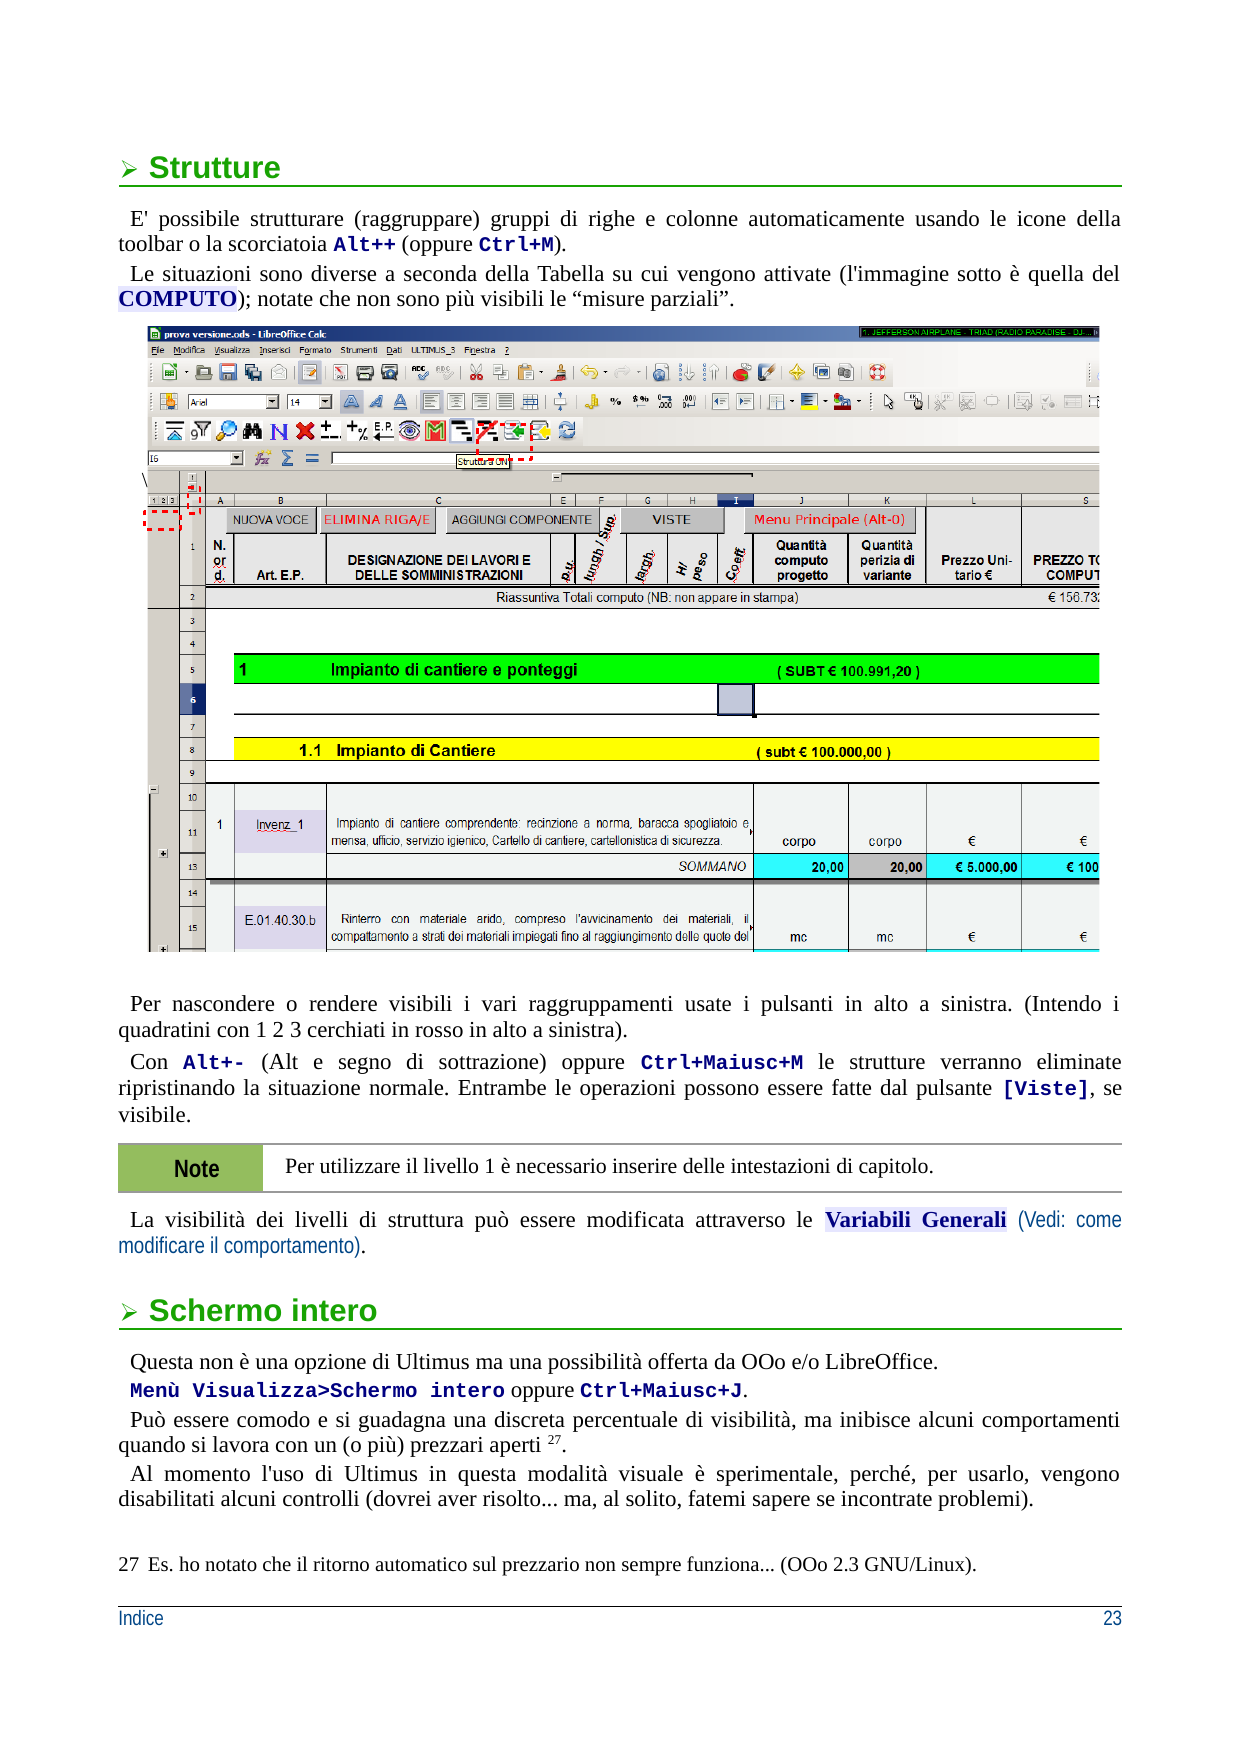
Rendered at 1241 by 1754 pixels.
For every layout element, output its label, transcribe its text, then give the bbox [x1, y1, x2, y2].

text Con Alt+- (Alt e segno di sottrazione) oppure Ctrl+Maiusc+M le strutture verranno eliminate ripristinando la situazione normale. Entrambe le operazioni possono essere fatte dal pulsante [Viste], se visibile. [118, 1045, 1122, 1127]
text La visibilità dei livelli di struttura può essere modificata attraverso le Variabili Generali (Vedi: come modificare il comportamento). [118, 1206, 1122, 1258]
text Le situazioni sono diverse a seconda della Tabella su cui vengono attivate (l'immagine sotto è quella del COMPUTO); notate che non sono più visibili le “misure parziali”. [118, 261, 1122, 312]
table_header \ [119, 315, 1122, 963]
subtitle Strutture [119, 150, 1122, 185]
text Questa non è una opzione di Ultimus ma una possibilità offerta da OOo e/o LibreOffice. [118, 1349, 1122, 1374]
text Può essere comodo e si guadagna una discreta percentuale di visibilità, ma inibisce alcuni comportamenti quando si lavora con un (o più) prezzari aperti . [118, 1407, 1122, 1458]
picture [147, 326, 1100, 952]
text Per nascondere o rendere visibili i vari raggruppamenti usate i pulsanti in alto a sinistra. (Intendo i quadratini con 1 2 3 cerchiati in rosso in alto a sinistra). [118, 991, 1122, 1042]
text Menù Visualizza>Schermo intero oppure Ctrl+Maiusc+J. [118, 1377, 1122, 1404]
text Al momento l'uso di Ultimus in questa modalità visuale è sperimentale, perché, per usarlo, vengono disabilitati alcuni controlli (dovrei aver risolto... ma, al solito, fatemi sapere se incontrate problemi). [118, 1461, 1122, 1512]
text E' possibile strutturare (raggruppare) gruppi di righe e colonne automaticamente usando le icone della toolbar o la scorciatoia Alt++ (oppure Ctrl+M). [118, 206, 1122, 258]
table_header Note [118, 1145, 263, 1191]
subtitle Schermo intero [119, 1293, 1122, 1328]
table_header Per utilizzare il livello 1 è necessario inserire delle intestazioni di capitolo. [264, 1145, 1122, 1191]
text Es. ho notato che il ritorno automatico sul prezzario non sempre funziona... (OOo 2.3 GNU/Linux). [118, 1553, 1122, 1576]
